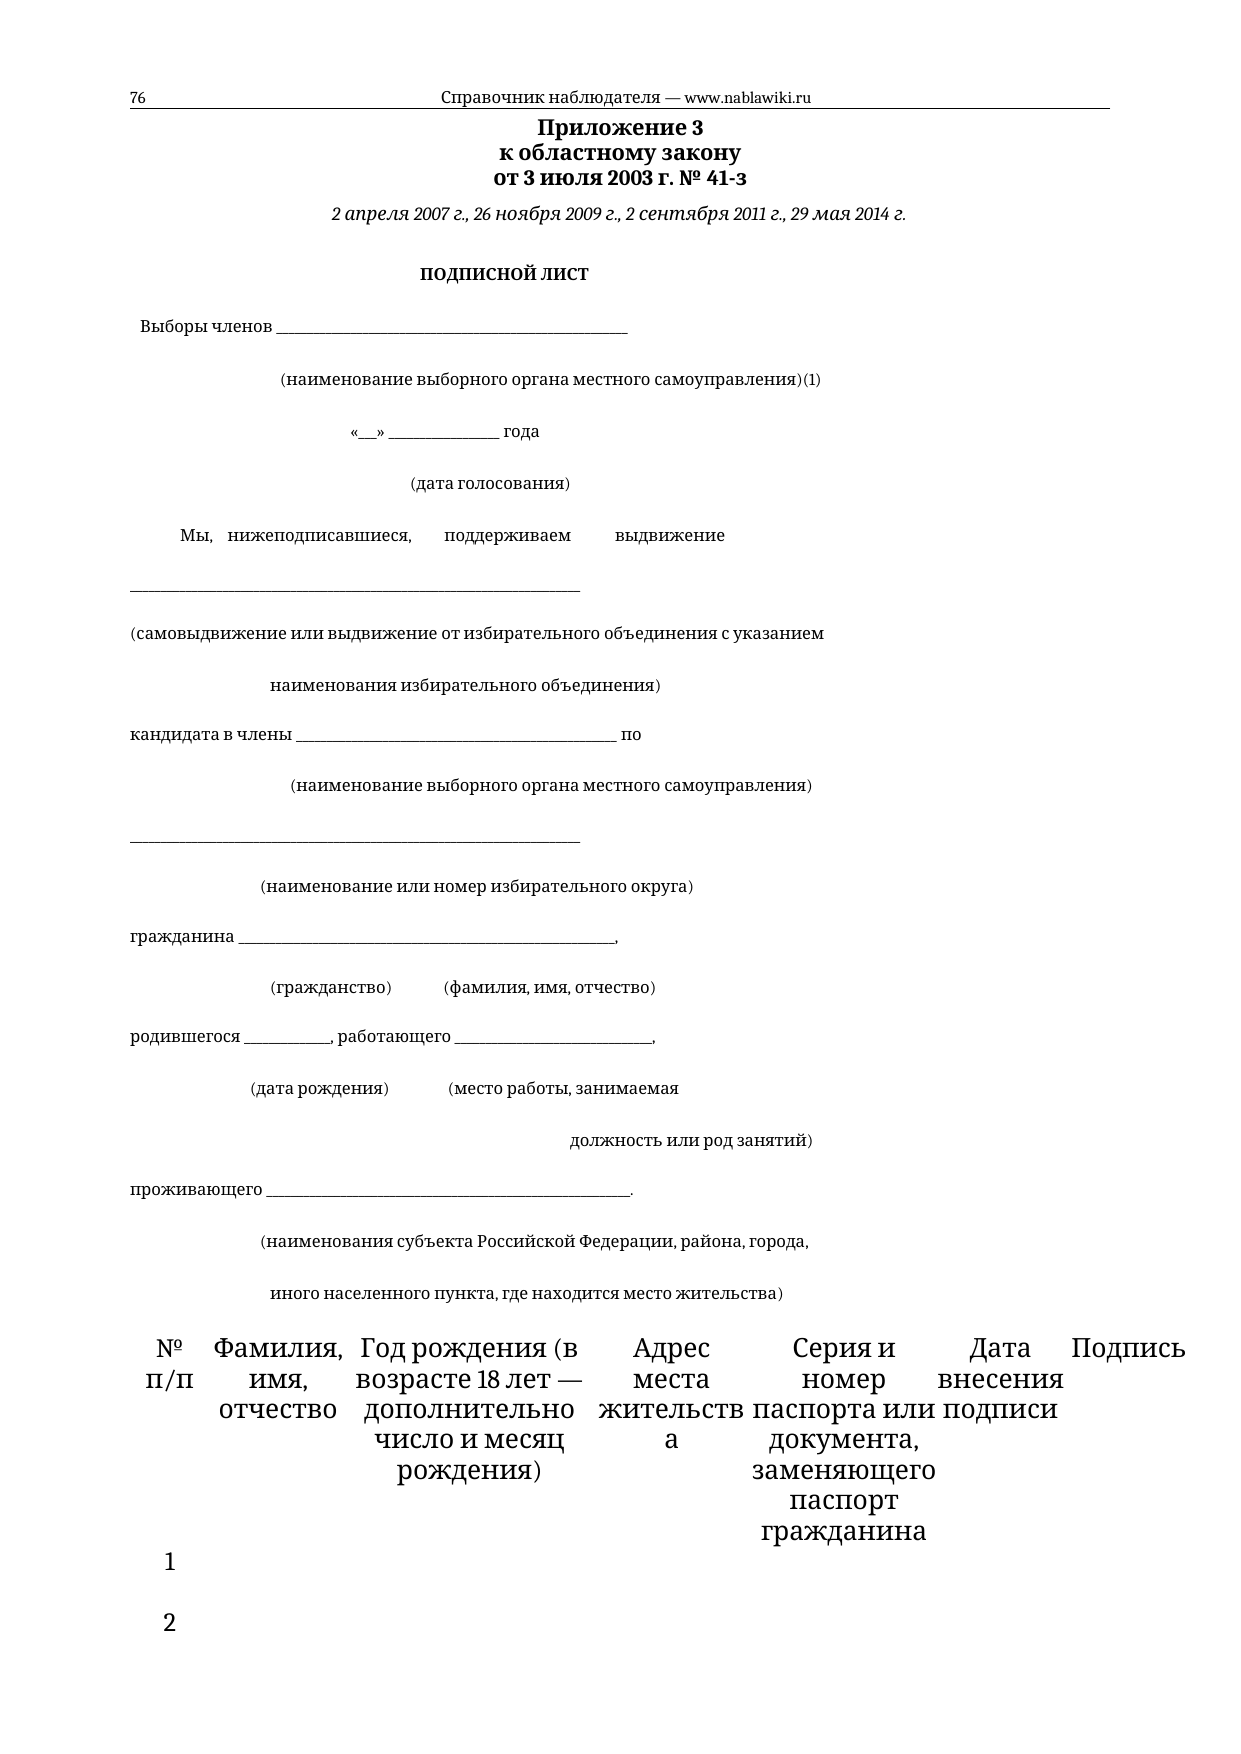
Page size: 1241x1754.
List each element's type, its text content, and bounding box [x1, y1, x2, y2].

text (самовыдвижение или выдвижение от избирательного объединения с указанием [130, 624, 1110, 644]
table_header Серия и номер паспорта или документа, заменяющего паспорт гражданина [751, 1334, 936, 1547]
table_header Подпись [1064, 1334, 1193, 1547]
text _________________________________________________________________________ [130, 826, 1110, 845]
text наименования избирательного объединения) [130, 673, 1110, 696]
text родившегося ______________, работающего ________________________________, [130, 1028, 1110, 1047]
table_cell [936, 1547, 1064, 1608]
table_cell [347, 1547, 592, 1608]
table_cell [592, 1547, 751, 1608]
text ПОДПИСНОЙ ЛИСТ [130, 263, 1110, 285]
table_header Дата внесения подписи [936, 1334, 1064, 1547]
text проживающего ___________________________________________________________. [130, 1181, 1110, 1200]
text должность или род занятий) [130, 1129, 1110, 1151]
text иного населенного пункта, где находится место жительства) [130, 1282, 1110, 1304]
table_cell 1 [130, 1547, 209, 1608]
table_cell [209, 1547, 347, 1608]
text (наименование выборного органа местного самоуправления)(1) [130, 367, 1110, 390]
text (гражданство) (фамилия, имя, отчество) [130, 976, 1110, 998]
text «___» __________________ года [130, 419, 1110, 442]
text (наименования субъекта Российской Федерации, района, города, [130, 1229, 1110, 1252]
text _________________________________________________________________________ [130, 576, 1110, 595]
table_cell [751, 1608, 936, 1638]
table_header № п/п [130, 1334, 209, 1547]
table_header Адрес места жительства [592, 1334, 751, 1547]
text Выборы членов _________________________________________________________ [130, 315, 1110, 338]
text (наименование выборного органа местного самоуправления) [130, 774, 1110, 797]
table_cell [936, 1608, 1064, 1638]
text 2 апреля 2007 г., 26 ноября 2009 г., 2 сентября 2011 г., 29 мая 2014 г. [142, 201, 1098, 225]
subtitle Приложение 3 к областному закону от 3 июля 2003 г. № 41-з [130, 116, 1110, 191]
table_cell [1064, 1547, 1193, 1608]
table_header Фамилия, имя, отчество [209, 1334, 347, 1547]
table_cell [1064, 1608, 1193, 1638]
table_cell [751, 1547, 936, 1608]
text кандидата в члены ____________________________________________________ по [130, 725, 1110, 744]
table_header Год рождения (в возрасте 18 лет — дополнительно число и месяц рождения) [347, 1334, 592, 1547]
table_cell [209, 1608, 347, 1638]
text Мы, нижеподписавшиеся, поддерживаем выдвижение [130, 524, 1110, 546]
text гражданина _____________________________________________________________, [130, 927, 1110, 946]
text (дата рождения) (место работы, занимаемая [130, 1076, 1110, 1099]
text (дата голосования) [130, 471, 1110, 494]
table_cell 2 [130, 1608, 209, 1638]
table_cell [347, 1608, 592, 1638]
text (наименование или номер избирательного округа) [130, 875, 1110, 897]
table_cell [592, 1608, 751, 1638]
